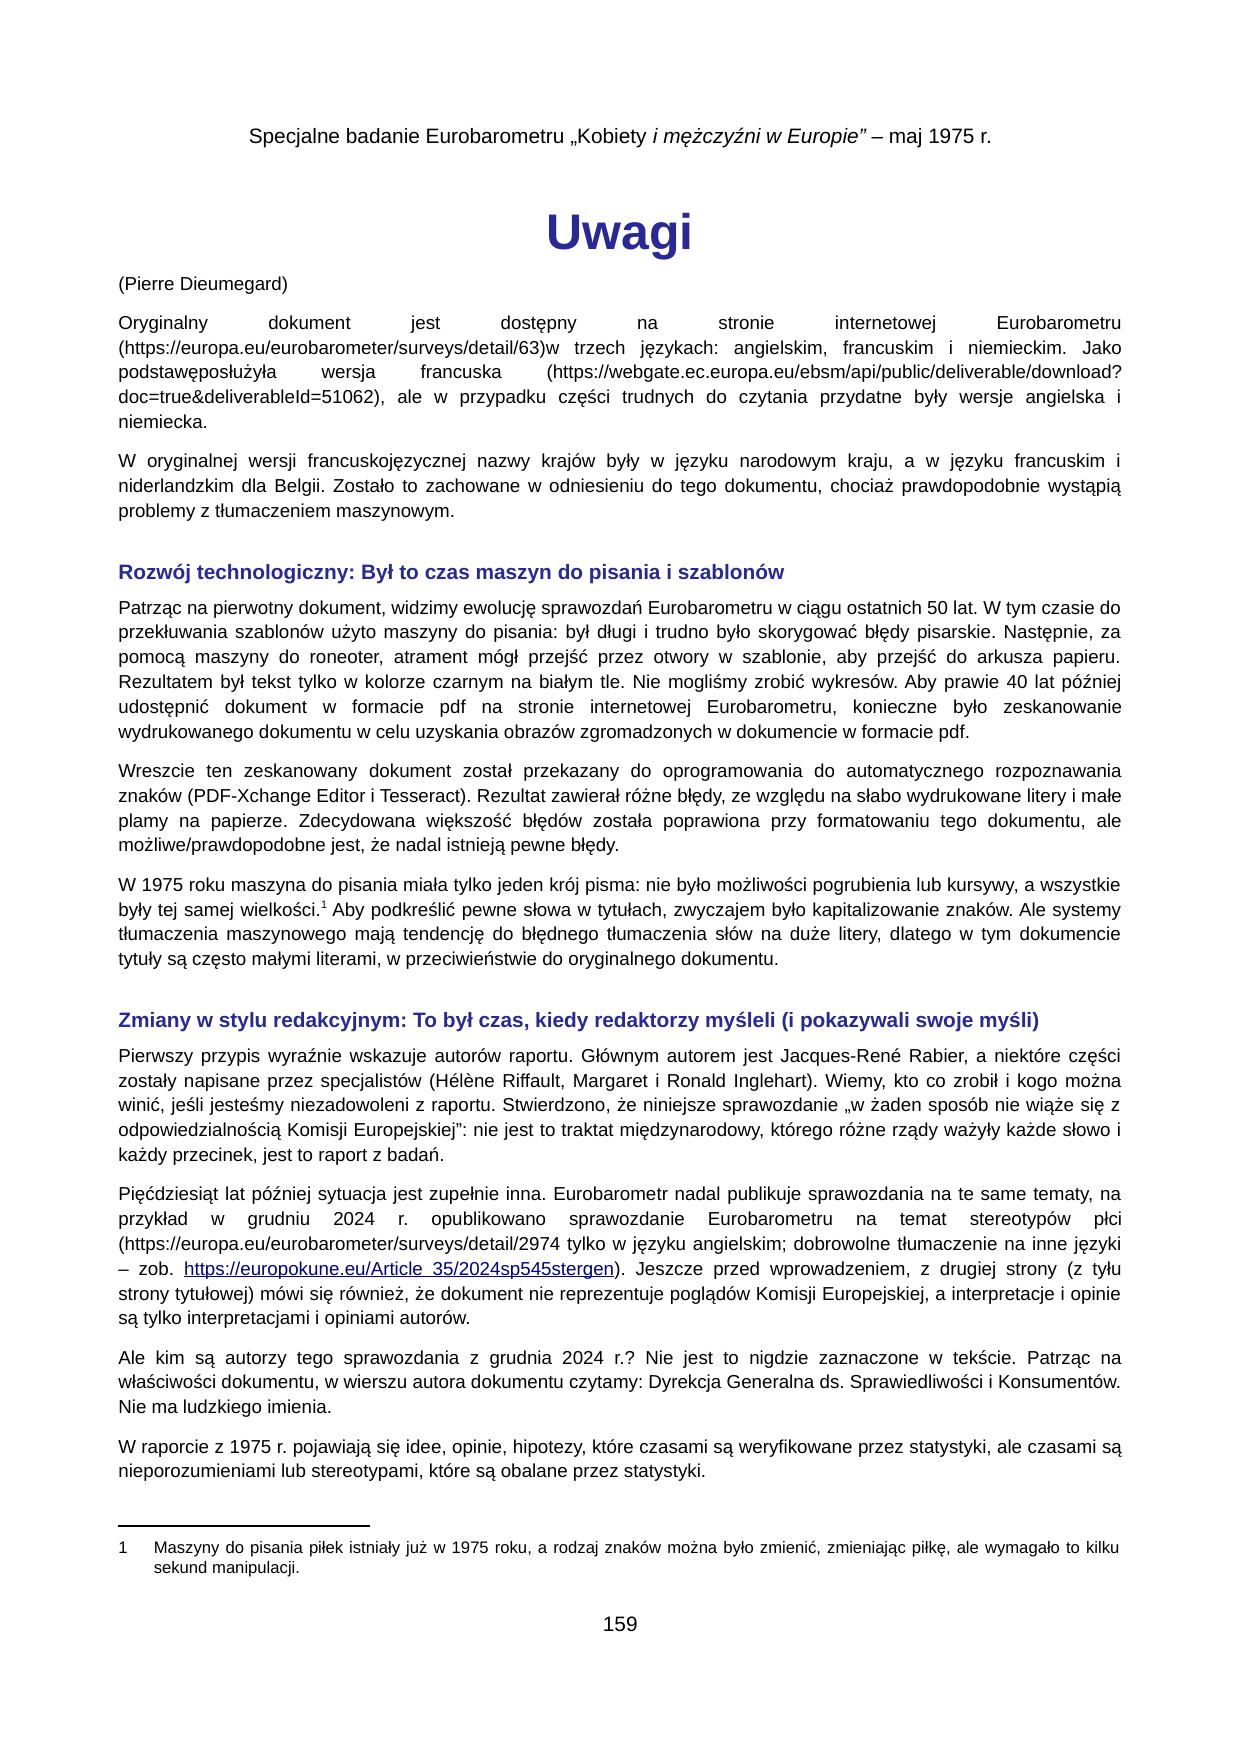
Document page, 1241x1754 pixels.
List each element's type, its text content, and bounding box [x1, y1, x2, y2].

text Wreszcie ten zeskanowany dokument został przekazany do oprogramowania do automatycznego rozpoznawania znaków (PDF-Xchange Editor i Tesseract). Rezultat zawierał różne błędy, ze względu na słabo wydrukowane litery i małe plamy na papierze. Zdecydowana większość błędów została poprawiona przy formatowaniu tego dokumentu, ale możliwe/prawdopodobne jest, że nadal istnieją pewne błędy. [118, 760, 1122, 856]
text W 1975 roku maszyna do pisania miała tylko jeden krój pisma: nie było możliwości pogrubienia lub kursywy, a wszystkie były tej samej wielkości. Aby podkreślić pewne słowa w tytułach, zwyczajem było kapitalizowanie znaków. Ale systemy tłumaczenia maszynowego mają tendencję do błędnego tłumaczenia słów na duże litery, dlatego w tym dokumencie tytuły są często małymi literami, w przeciwieństwie do oryginalnego dokumentu. [118, 874, 1122, 969]
subtitle Uwagi [118, 202, 1122, 260]
text Pierwszy przypis wyraźnie wskazuje autorów raportu. Głównym autorem jest Jacques-René Rabier, a niektóre części zostały napisane przez specjalistów (Hélène Riffault, Margaret i Ronald Inglehart). Wiemy, kto co zrobił i kogo można winić, jeśli jesteśmy niezadowoleni z raportu. Stwierdzono, że niniejsze sprawozdanie „w żaden sposób nie wiąże się z odpowiedzialnością Komisji Europejskiej”: nie jest to traktat międzynarodowy, którego różne rządy ważyły każde słowo i każdy przecinek, jest to raport z badań. [118, 1045, 1122, 1165]
text Ale kim są autorzy tego sprawozdania z grudnia 2024 r.? Nie jest to nigdzie zaznaczone w tekście. Patrząc na właściwości dokumentu, w wierszu autora dokumentu czytamy: Dyrekcja Generalna ds. Sprawiedliwości i Konsumentów. Nie ma ludzkiego imienia. [118, 1347, 1122, 1418]
subtitle Rozwój technologiczny: Był to czas maszyn do pisania i szablonów [118, 560, 1122, 584]
subtitle Zmiany w stylu redakcyjnym: To był czas, kiedy redaktorzy myśleli (i pokazywali swoje myśli) [118, 1008, 1122, 1032]
text Patrząc na pierwotny dokument, widzimy ewolucję sprawozdań Eurobarometru w ciągu ostatnich 50 lat. W tym czasie do przekłuwania szablonów użyto maszyny do pisania: był długi i trudno było skorygować błędy pisarskie. Następnie, za pomocą maszyny do roneoter, atrament mógł przejść przez otwory w szablonie, aby przejść do arkusza papieru. Rezultatem był tekst tylko w kolorze czarnym na białym tle. Nie mogliśmy zrobić wykresów. Aby prawie 40 lat później udostępnić dokument w formacie pdf na stronie internetowej Eurobarometru, konieczne było zeskanowanie wydrukowanego dokumentu w celu uzyskania obrazów zgromadzonych w dokumencie w formacie pdf. [118, 597, 1122, 742]
text W oryginalnej wersji francuskojęzycznej nazwy krajów były w języku narodowym kraju, a w języku francuskim i niderlandzkim dla Belgii. Zostało to zachowane w odniesieniu do tego dokumentu, chociaż prawdopodobnie wystąpią problemy z tłumaczeniem maszynowym. [118, 450, 1122, 521]
text Pięćdziesiąt lat później sytuacja jest zupełnie inna. Eurobarometr nadal publikuje sprawozdania na te same tematy, na przykład w grudniu 2024 r. opublikowano sprawozdanie Eurobarometru na temat stereotypów płci (https://europa.eu/eurobarometer/surveys/detail/2974 tylko w języku angielskim; dobrowolne tłumaczenie na inne języki – zob. https://europokune.eu/Article 35/2024sp545stergen). Jeszcze przed wprowadzeniem, z drugiej strony (z tyłu strony tytułowej) mówi się również, że dokument nie reprezentuje poglądów Komisji Europejskiej, a interpretacje i opinie są tylko interpretacjami i opiniami autorów. [118, 1183, 1122, 1329]
text Maszyny do pisania piłek istniały już w 1975 roku, a rodzaj znaków można było zmienić, zmieniając piłkę, ale wymagało to kilku sekund manipulacji. [118, 1538, 1122, 1577]
text (Pierre Dieumegard) [118, 272, 1122, 294]
text Oryginalny dokument jest dostępny na stronie internetowej Eurobarometru (https://europa.eu/eurobarometer/surveys/detail/63)w trzech językach: angielskim, francuskim i niemieckim. Jako podstawęposłużyła wersja francuska (https://webgate.ec.europa.eu/ebsm/api/public/deliverable/download?doc=true&deliverableId=51062), ale w przypadku części trudnych do czytania przydatne były wersje angielska i niemiecka. [118, 312, 1122, 432]
text W raporcie z 1975 r. pojawiają się idee, opinie, hipotezy, które czasami są weryfikowane przez statystyki, ale czasami są nieporozumieniami lub stereotypami, które są obalane przez statystyki. [118, 1436, 1122, 1482]
